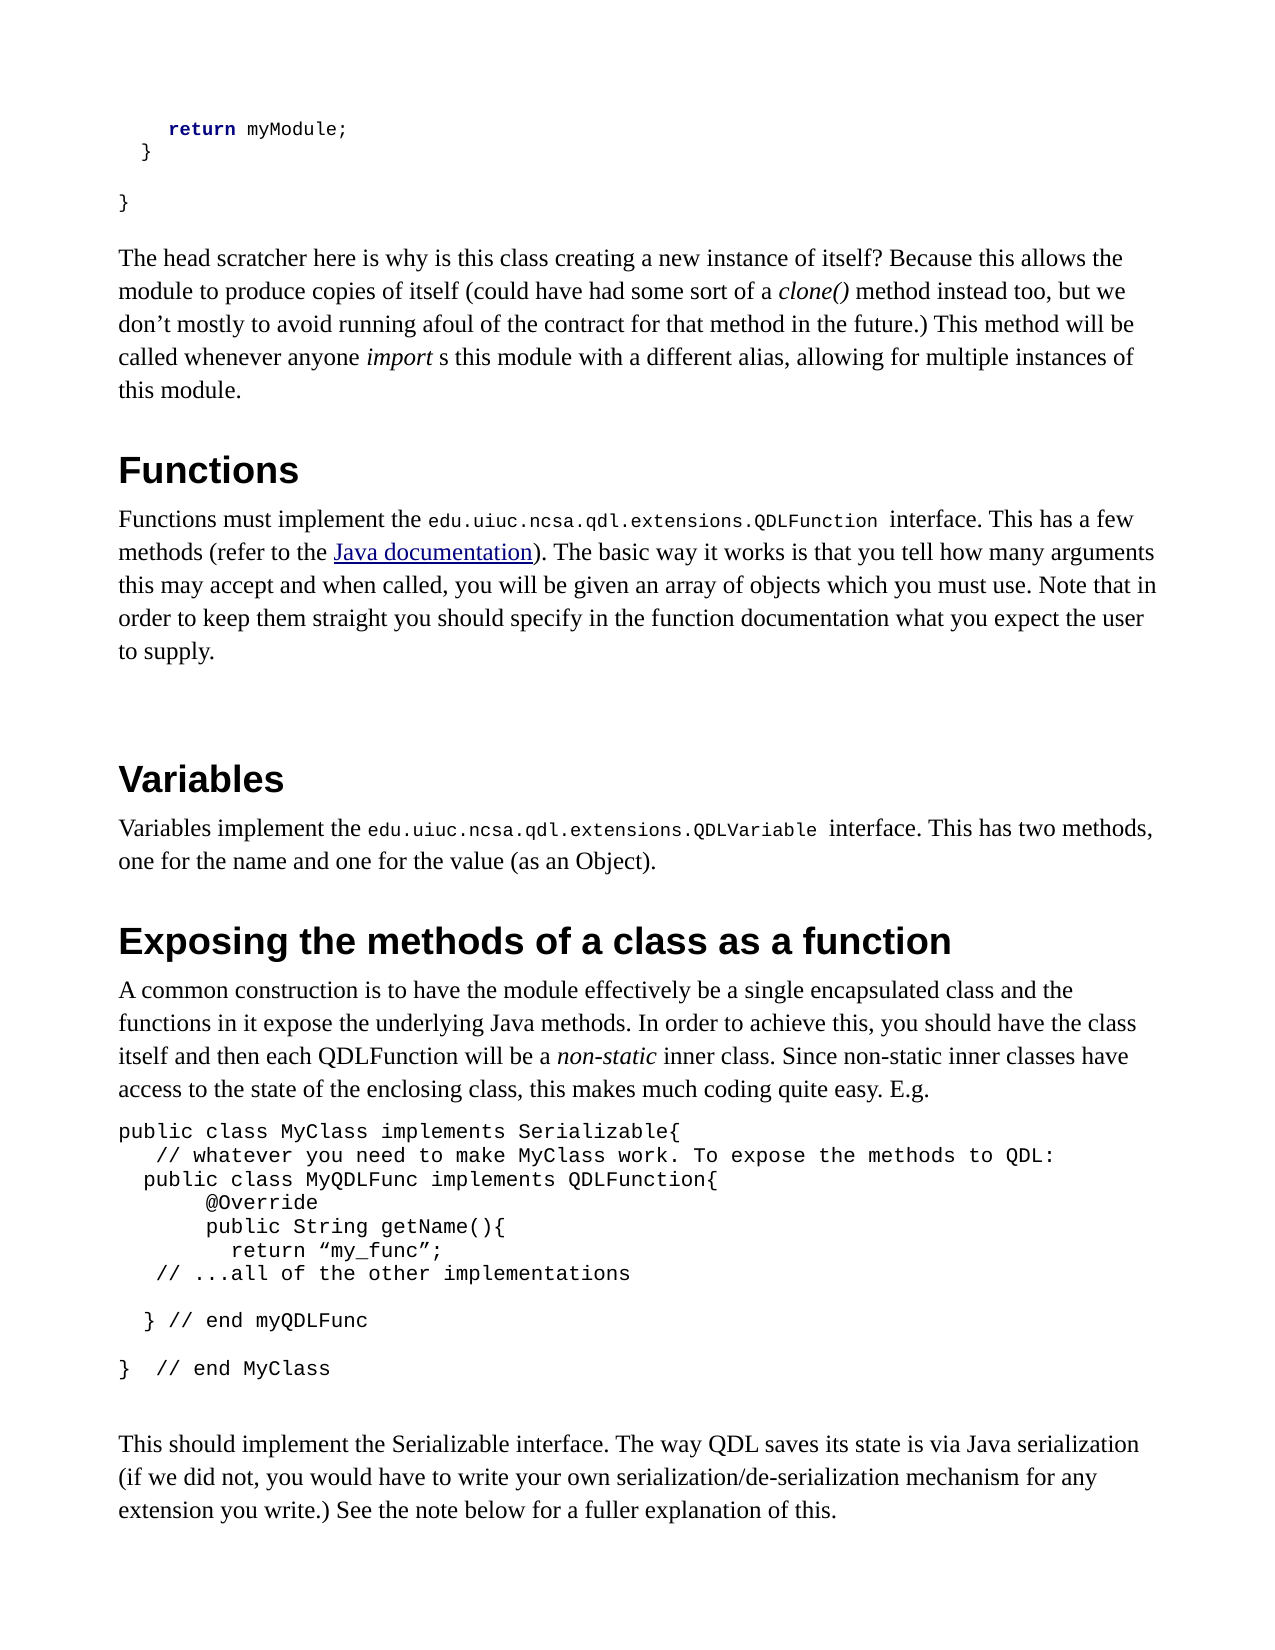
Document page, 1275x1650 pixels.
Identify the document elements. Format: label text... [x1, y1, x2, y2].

text public class MyQDLFunc implements QDLFunction{ [118, 1169, 1157, 1192]
text return “my_func”; [118, 1239, 1157, 1263]
text } [118, 142, 1157, 163]
text The head scratcher here is why is this class creating a new instance of itself? Because this allows the module to produce copies of itself (could have had some sort of a clone() method instead too, but we don’t mostly to avoid running afoul of the contract for that method in the future.) This method will be called whenever anyone import s this module with a different alias, allowing for multiple instances of this module. [118, 243, 1157, 404]
subtitle Variables [118, 757, 1157, 800]
subtitle Exposing the methods of a class as a function [118, 918, 1157, 962]
text public class MyClass implements Serializable{ [118, 1121, 1157, 1145]
text Functions must implement the edu.uiuc.ncsa.qdl.extensions.QDLFunction interface. This has a few methods (refer to the Java documentation). The basic way it works is that you tell how many arguments this may accept and when called, you will be given an array of objects which you must use. Note that in order to keep them straight you should specify in the function documentation what you expect the user to supply. [118, 504, 1157, 665]
text return myModule; [118, 118, 1157, 142]
text } // end myQDLFunc [118, 1311, 1157, 1334]
text A common construction is to have the module effectively be a single encapsulated class and the functions in it expose the underlying Java methods. In order to achieve this, you should have the class itself and then each QDLFunction will be a non-static inner class. Since non-static inner classes have access to the state of the enclosing class, this makes much coding quite easy. E.g. [118, 975, 1157, 1102]
text @Override [118, 1192, 1157, 1216]
text } [118, 192, 1157, 214]
text // whatever you need to make MyClass work. To expose the methods to QDL: [118, 1145, 1157, 1169]
text public String getName(){ [118, 1216, 1157, 1239]
subtitle Functions [118, 448, 1157, 492]
text // ...all of the other implementations [118, 1263, 1157, 1287]
text } // end MyClass [118, 1358, 1157, 1381]
text Variables implement the edu.uiuc.ncsa.qdl.extensions.QDLVariable interface. This has two methods, one for the name and one for the value (as an Object). [118, 813, 1157, 875]
text This should implement the Serializable interface. The way QDL saves its state is via Java serialization (if we did not, you would have to write your own serialization/de-serialization mechanism for any extension you write.) See the note below for a fuller explanation of this. [118, 1429, 1157, 1524]
